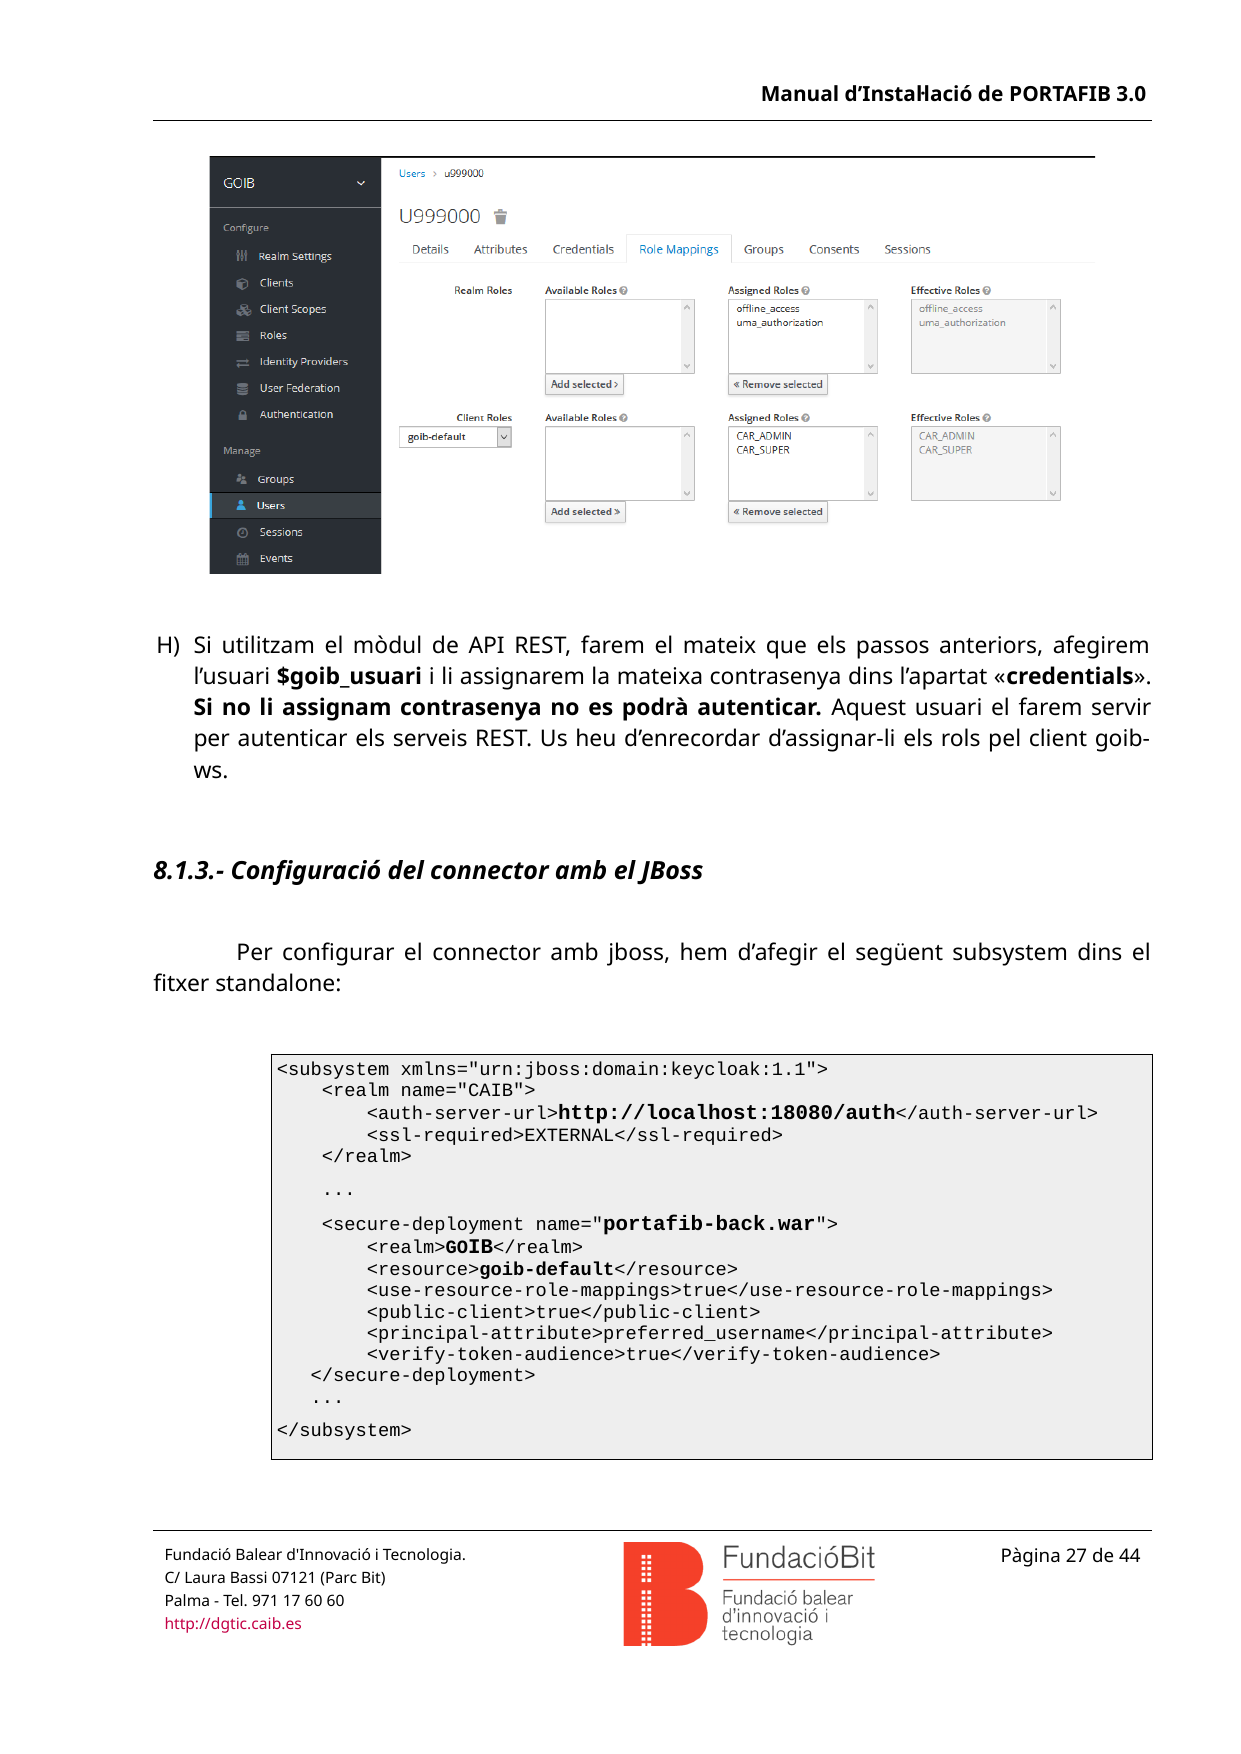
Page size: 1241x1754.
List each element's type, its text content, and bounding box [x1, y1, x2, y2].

list Si utilitzam el mòdul de API REST, farem el mateix que els passos anteriors, afegirem l’usuari $goib_usuari i li assignarem la mateixa contrasenya dins l’apartat «credentials». Si no li assignam contrasenya no es podrà autenticar. Aquest usuari el farem servir per autenticar els serveis REST. Us heu d’enrecordar d’assignar-li els rols pel client goib-ws. [156, 628, 1152, 785]
picture [623, 1542, 875, 1646]
table_header <subsystem xmlns="urn:jboss:domain:keycloak:1.1"> <realm name="CAIB"> <auth-server-url>http://localhost:18080/auth</auth-server-url> <ssl-required>EXTERNAL</ssl-required> </realm> ... <secure-deployment name="portafib-back.war"> <realm>GOIB</realm> <resource>goib-default</resource> <use-resource-role-mappings>true</use-resource-role-mappings> <public-client>true</public-client> <principal-attribute>preferred_username</principal-attribute> <verify-token-audience>true</verify-token-audience> </secure-deployment> ... </subsystem> [272, 1055, 1152, 1459]
text Per configurar el connector amb jboss, hem d’afegir el següent subsystem dins el fitxer standalone: [153, 936, 1152, 999]
subtitle Configuració del connector amb el JBoss [153, 853, 1152, 887]
picture [209, 156, 1096, 574]
